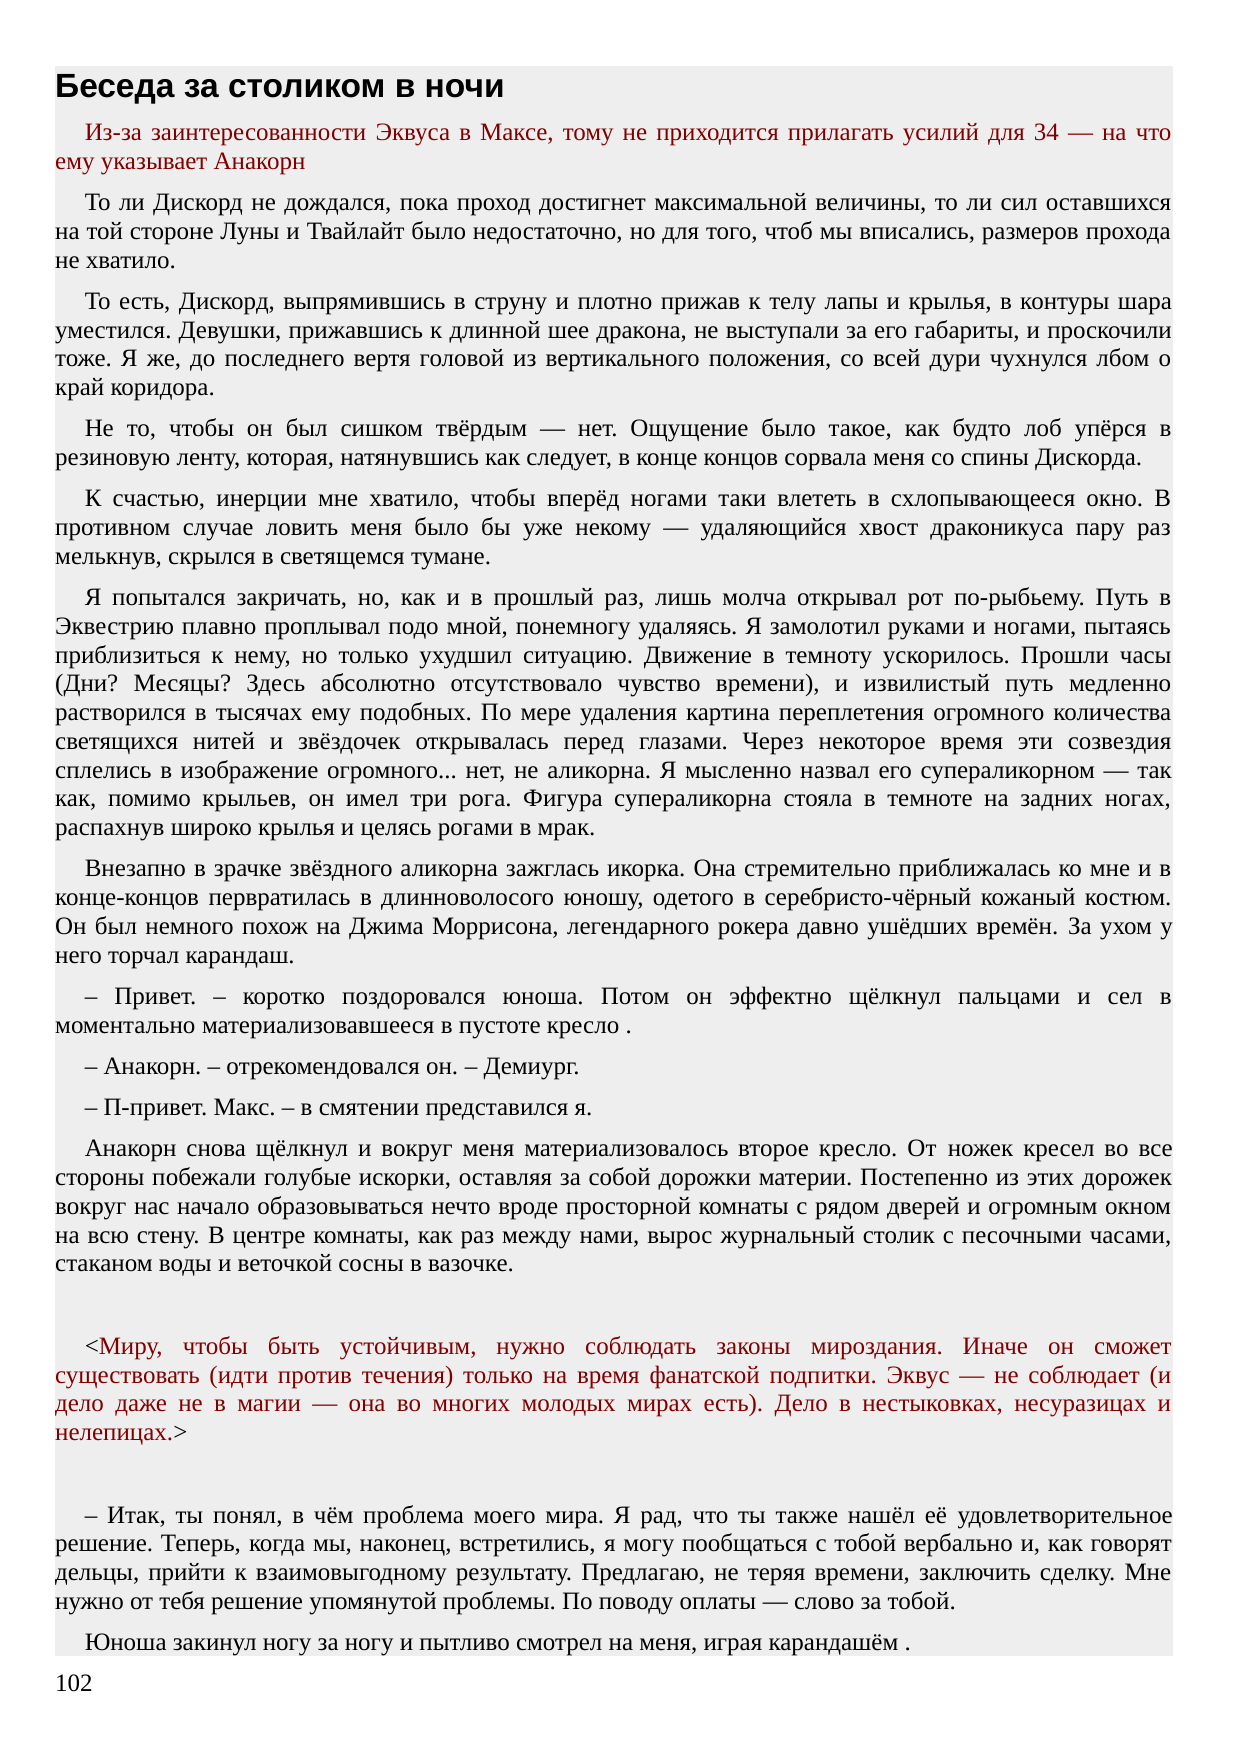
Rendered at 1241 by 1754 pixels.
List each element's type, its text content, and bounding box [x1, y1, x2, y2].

text <Миру, чтобы быть устойчивым, нужно соблюдать законы мироздания. Иначе он сможет существовать (идти против течения) только на время фанатской подпитки. Эквус — не соблюдает (и дело даже не в магии — она во многих молодых мирах есть). Дело в нестыковках, несуразицах и нелепицах.> [55, 1331, 1173, 1446]
text – Анакорн. – отрекомендовался он. – Демиург. [55, 1051, 1173, 1080]
text Юноша закинул ногу за ногу и пытливо смотрел на меня, играя карандашём . [55, 1627, 1173, 1656]
text Внезапно в зрачке звёздного аликорна зажглась икорка. Она стремительно приближалась ко мне и в конце-концов первратилась в длинноволосого юношу, одетого в серебристо-чёрный кожаный костюм. Он был немного похож на Джима Моррисона, легендарного рокера давно ушёдших времён. За ухом у него торчал карандаш. [55, 853, 1173, 968]
text Я попытался закричать, но, как и в прошлый раз, лишь молча открывал рот по-рыбьему. Путь в Эквестрию плавно проплывал подо мной, понемногу удаляясь. Я замолотил руками и ногами, пытаясь приблизиться к нему, но только ухудшил ситуацию. Движение в темноту ускорилось. Прошли часы (Дни? Месяцы? Здесь абсолютно отсутствовало чувство времени), и извилистый путь медленно растворился в тысячах ему подобных. По мере удаления картина переплетения огромного количества светящихся нитей и звёздочек открывалась перед глазами. Через некоторое время эти созвездия сплелись в изображение огромного... нет, не аликорна. Я мысленно назвал его супераликорном — так как, помимо крыльев, он имел три рога. Фигура супераликорна стояла в темноте на задних ногах, распахнув широко крылья и целясь рогами в мрак. [55, 582, 1173, 841]
text То ли Дискорд не дождался, пока проход достигнет максимальной величины, то ли сил оставшихся на той стороне Луны и Твайлайт было недостаточно, но для того, чтоб мы вписались, размеров прохода не хватило. [55, 187, 1173, 273]
text К счастью, инерции мне хватило, чтобы вперёд ногами таки влететь в схлопывающееся окно. В противном случае ловить меня было бы уже некому — удаляющийся хвост драконикуса пару раз мелькнув, скрылся в светящемся тумане. [55, 483, 1173, 570]
text То есть, Дискорд, выпрямившись в струну и плотно прижав к телу лапы и крылья, в контуры шара уместился. Девушки, прижавшись к длинной шее дракона, не выступали за его габариты, и проскочили тоже. Я же, до последнего вертя головой из вертикального положения, со всей дури чухнулся лбом о край коридора. [55, 286, 1173, 401]
text Из-за заинтересованности Эквуса в Максе, тому не приходится прилагать усилий для 34 — на что ему указывает Анакорн [55, 117, 1173, 175]
text – Итак, ты понял, в чём проблема моего мира. Я рад, что ты также нашёл её удовлетворительное решение. Теперь, когда мы, наконец, встретились, я могу пообщаться с тобой вербально и, как говорят дельцы, прийти к взаимовыгодному результату. Предлагаю, не теряя времени, заключить сделку. Мне нужно от тебя решение упомянутой проблемы. По поводу оплаты — слово за тобой. [55, 1500, 1173, 1615]
text Не то, чтобы он был сишком твёрдым — нет. Ощущение было такое, как будто лоб упёрся в резиновую ленту, которая, натянувшись как следует, в конце концов сорвала меня со спины Дискорда. [55, 413, 1173, 471]
text Анакорн снова щёлкнул и вокруг меня материализовалось второе кресло. От ножек кресел во все стороны побежали голубые искорки, оставляя за собой дорожки материи. Постепенно из этих дорожек вокруг нас начало образовываться нечто вроде просторной комнаты с рядом дверей и огромным окном на всю стену. В центре комнаты, как раз между нами, вырос журнальный столик с песочными часами, стаканом воды и веточкой сосны в вазочке. [55, 1133, 1173, 1277]
text – П-привет. Макс. – в смятении представился я. [55, 1092, 1173, 1121]
text – Привет. – коротко поздоровался юноша. Потом он эффектно щёлкнул пальцами и сел в моментально материализовавшееся в пустоте кресло . [55, 981, 1173, 1038]
subtitle Беседа за столиком в ночи [55, 66, 1173, 105]
